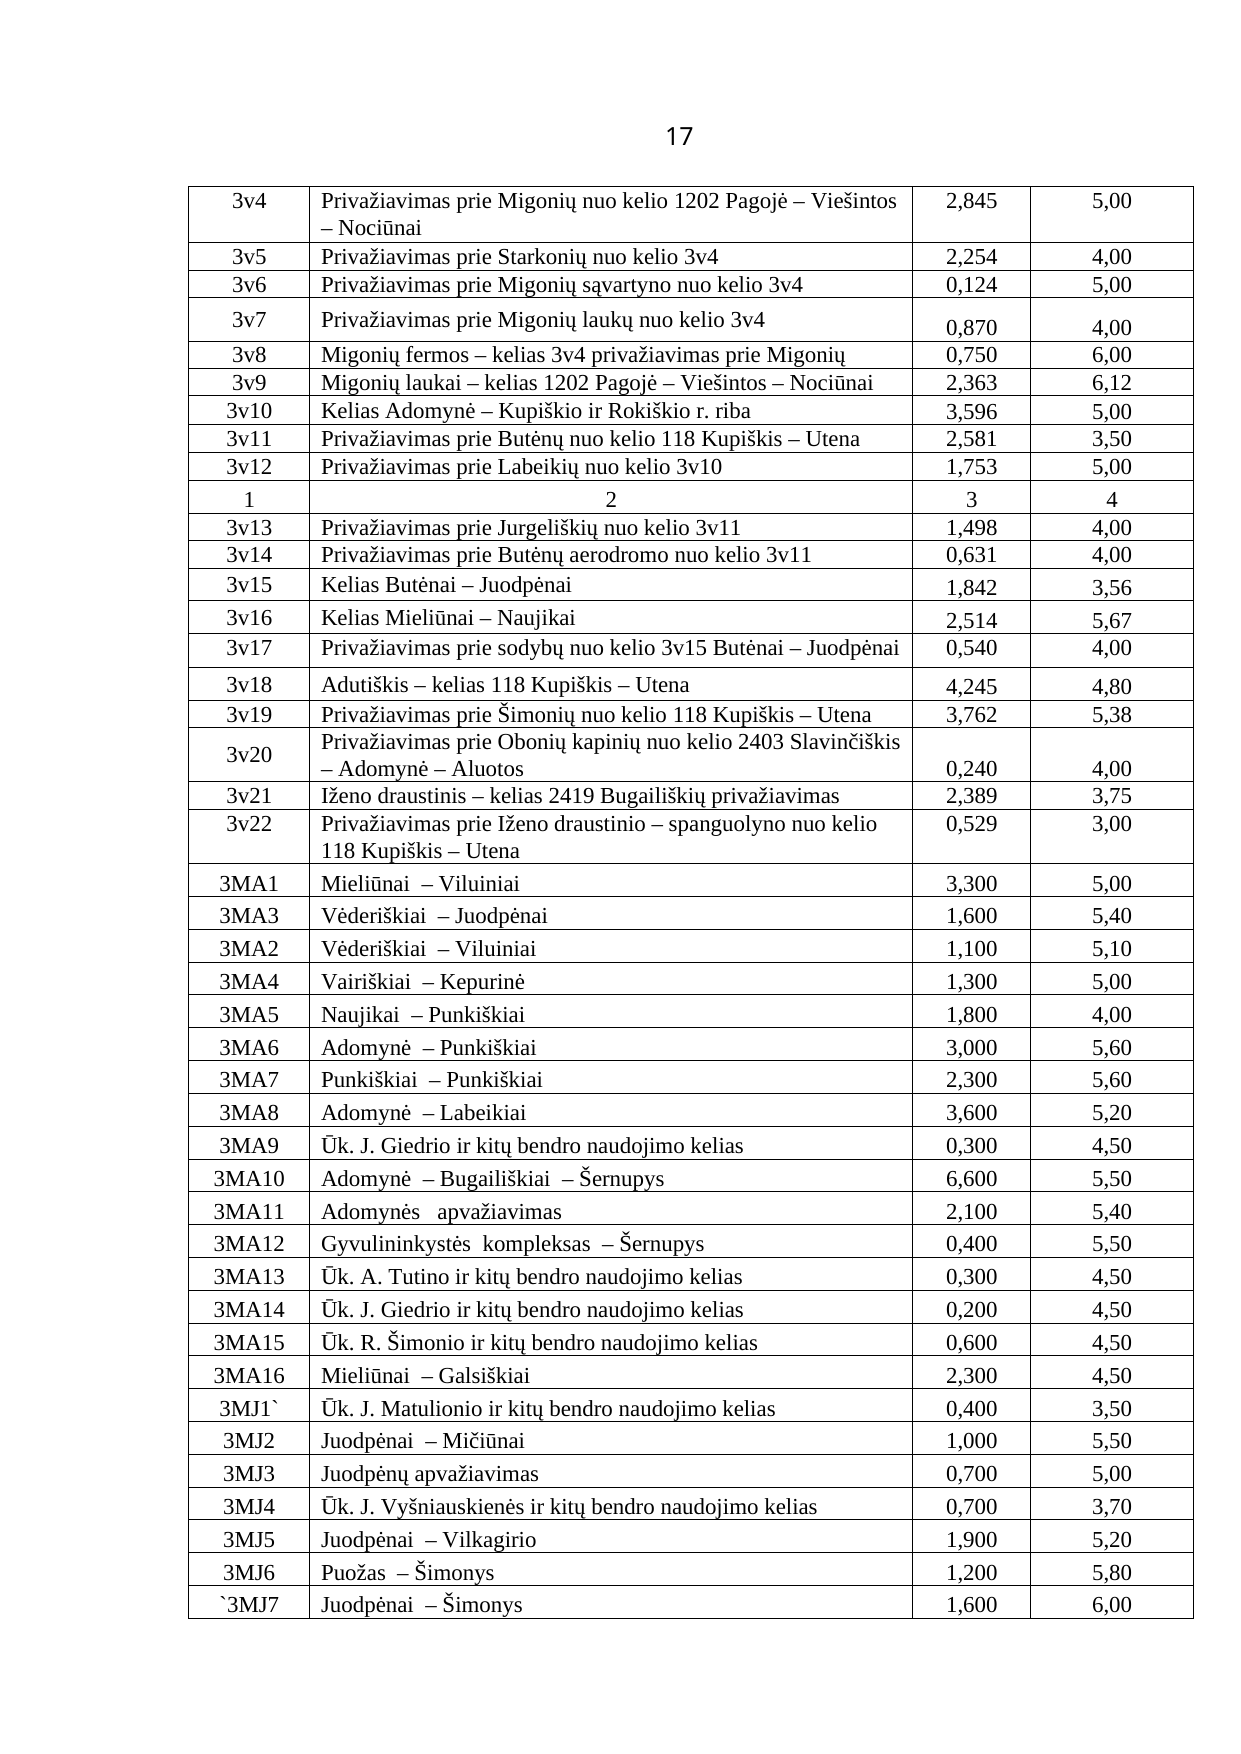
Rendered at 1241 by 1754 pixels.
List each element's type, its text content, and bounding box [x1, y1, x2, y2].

table_cell 3MA16 [189, 1356, 309, 1388]
table_cell 0,300 [913, 1127, 1030, 1158]
table_cell Privažiavimas prie Iženo draustinio – spanguolyno nuo kelio 118 Kupiškis – Utena [310, 810, 912, 863]
table_cell Ūk. J. Giedrio ir kitų bendro naudojimo kelias [310, 1291, 912, 1322]
table_cell 5,60 [1031, 1061, 1193, 1093]
table_cell Kelias Mieliūnai – Naujikai [310, 601, 912, 633]
table_cell 3MA12 [189, 1225, 309, 1257]
table_cell 4,50 [1031, 1356, 1193, 1388]
table_cell 5,50 [1031, 1422, 1193, 1454]
table_cell 1,100 [913, 930, 1030, 962]
table_cell 3v18 [189, 668, 309, 700]
table_cell Ūk. A. Tutino ir kitų bendro naudojimo kelias [310, 1258, 912, 1290]
table_cell 2,845 [913, 187, 1030, 242]
table_cell Naujikai – Punkiškiai [310, 995, 912, 1027]
table_cell 0,200 [913, 1291, 1030, 1322]
table_cell 3MA9 [189, 1127, 309, 1158]
table_cell 2,514 [913, 601, 1030, 633]
table_cell 5,00 [1031, 187, 1193, 242]
table_cell 3v5 [189, 243, 309, 269]
table_cell Migonių fermos – kelias 3v4 privažiavimas prie Migonių [310, 342, 912, 368]
table_cell Kelias Butėnai – Juodpėnai [310, 569, 912, 600]
table_cell 0,870 [913, 298, 1030, 341]
table_cell 4,245 [913, 668, 1030, 700]
table_cell 0,750 [913, 342, 1030, 368]
table_cell 1,600 [913, 897, 1030, 929]
table_cell Iženo draustinis – kelias 2419 Bugailiškių privažiavimas [310, 782, 912, 809]
table_cell 1,498 [913, 514, 1030, 540]
table_cell 3v8 [189, 342, 309, 368]
table_cell 3MJ6 [189, 1553, 309, 1585]
table_cell 6,00 [1031, 1586, 1193, 1618]
table_cell 2,254 [913, 243, 1030, 269]
table_cell 3MA8 [189, 1094, 309, 1126]
table_cell 3v10 [189, 396, 309, 424]
table_cell 3MA5 [189, 995, 309, 1027]
table_cell 3MJ5 [189, 1520, 309, 1552]
table_cell Privažiavimas prie Obonių kapinių nuo kelio 2403 Slavinčiškis – Adomynė – Aluotos [310, 728, 912, 781]
table_cell 5,00 [1031, 963, 1193, 994]
table_cell 3,762 [913, 701, 1030, 727]
table_cell 3MA7 [189, 1061, 309, 1093]
table_cell 3v12 [189, 453, 309, 480]
table_cell 4,50 [1031, 1324, 1193, 1355]
table_cell 3v15 [189, 569, 309, 600]
table_cell 3v13 [189, 514, 309, 540]
table_cell 3MA4 [189, 963, 309, 994]
table_cell Privažiavimas prie Migonių laukų nuo kelio 3v4 [310, 298, 912, 341]
table_cell 3v11 [189, 425, 309, 452]
table_cell 3v22 [189, 810, 309, 863]
table_cell 3MA14 [189, 1291, 309, 1322]
table_cell 3MA3 [189, 897, 309, 929]
table_cell Privažiavimas prie Butėnų nuo kelio 118 Kupiškis – Utena [310, 425, 912, 452]
table_cell 1,300 [913, 963, 1030, 994]
table_cell 0,700 [913, 1488, 1030, 1519]
table_cell Gyvulininkystės kompleksas – Šernupys [310, 1225, 912, 1257]
table_cell 5,00 [1031, 396, 1193, 424]
table_cell Vairiškiai – Kepurinė [310, 963, 912, 994]
table_cell 3v6 [189, 271, 309, 297]
table_cell 5,50 [1031, 1160, 1193, 1191]
table_cell 6,600 [913, 1160, 1030, 1191]
table_cell 5,40 [1031, 897, 1193, 929]
table_cell Privažiavimas prie Labeikių nuo kelio 3v10 [310, 453, 912, 480]
table_cell 1,842 [913, 569, 1030, 600]
table_cell 3MJ3 [189, 1455, 309, 1487]
table_cell Vėderiškiai – Viluiniai [310, 930, 912, 962]
table_cell 1 [189, 481, 309, 513]
table_cell 4,00 [1031, 995, 1193, 1027]
table_cell 4,00 [1031, 243, 1193, 269]
table_cell 5,00 [1031, 864, 1193, 896]
table_cell 2,100 [913, 1192, 1030, 1224]
table_cell Ūk. J. Vyšniauskienės ir kitų bendro naudojimo kelias [310, 1488, 912, 1519]
table_cell 0,700 [913, 1455, 1030, 1487]
table_cell 3MA13 [189, 1258, 309, 1290]
table_cell 1,800 [913, 995, 1030, 1027]
table_cell Privažiavimas prie Migonių sąvartyno nuo kelio 3v4 [310, 271, 912, 297]
table_cell 0,529 [913, 810, 1030, 863]
table_cell Privažiavimas prie Migonių nuo kelio 1202 Pagojė – Viešintos – Nociūnai [310, 187, 912, 242]
table_cell Ūk. R. Šimonio ir kitų bendro naudojimo kelias [310, 1324, 912, 1355]
table_cell 3,596 [913, 396, 1030, 424]
table_cell 3,50 [1031, 1389, 1193, 1421]
table_cell 2,300 [913, 1061, 1030, 1093]
table_cell Kelias Adomynė – Kupiškio ir Rokiškio r. riba [310, 396, 912, 424]
table_cell Privažiavimas prie sodybų nuo kelio 3v15 Butėnai – Juodpėnai [310, 634, 912, 667]
table_cell Privažiavimas prie Šimonių nuo kelio 118 Kupiškis – Utena [310, 701, 912, 727]
table_cell Juodpėnai – Vilkagirio [310, 1520, 912, 1552]
table_cell 4,00 [1031, 298, 1193, 341]
table_cell 2,581 [913, 425, 1030, 452]
table_cell 3MJ1` [189, 1389, 309, 1421]
table_cell 2 [310, 481, 912, 513]
table_cell Mieliūnai – Galsiškiai [310, 1356, 912, 1388]
table_cell 3,300 [913, 864, 1030, 896]
table_cell Vėderiškiai – Juodpėnai [310, 897, 912, 929]
table_cell Privažiavimas prie Butėnų aerodromo nuo kelio 3v11 [310, 541, 912, 567]
table_cell 0,600 [913, 1324, 1030, 1355]
table_cell 3MA15 [189, 1324, 309, 1355]
table_cell 4,50 [1031, 1291, 1193, 1322]
table_cell 1,753 [913, 453, 1030, 480]
table_cell 5,00 [1031, 271, 1193, 297]
table_cell 5,00 [1031, 1455, 1193, 1487]
table_cell 3v20 [189, 728, 309, 781]
table_cell 3MA2 [189, 930, 309, 962]
table_cell 5,00 [1031, 453, 1193, 480]
table_cell 3v21 [189, 782, 309, 809]
table_cell 1,000 [913, 1422, 1030, 1454]
table_cell 3,00 [1031, 810, 1193, 863]
table_cell 3v16 [189, 601, 309, 633]
table_cell 3v14 [189, 541, 309, 567]
table_cell Adomynė – Labeikiai [310, 1094, 912, 1126]
table_cell 0,124 [913, 271, 1030, 297]
table_cell 3v7 [189, 298, 309, 341]
table_cell 0,400 [913, 1389, 1030, 1421]
table_cell 3MA10 [189, 1160, 309, 1191]
table_cell 1,600 [913, 1586, 1030, 1618]
table_cell 6,00 [1031, 342, 1193, 368]
table_cell 3v17 [189, 634, 309, 667]
table_cell 5,60 [1031, 1028, 1193, 1060]
table_cell 3v9 [189, 369, 309, 395]
table_cell 3MA1 [189, 864, 309, 896]
table_cell 2,363 [913, 369, 1030, 395]
table_cell 3,56 [1031, 569, 1193, 600]
table_cell Adutiškis – kelias 118 Kupiškis – Utena [310, 668, 912, 700]
table_cell 3v19 [189, 701, 309, 727]
table_cell Juodpėnai – Šimonys [310, 1586, 912, 1618]
table_cell 3,50 [1031, 425, 1193, 452]
table_cell 4 [1031, 481, 1193, 513]
table_cell Juodpėnai – Mičiūnai [310, 1422, 912, 1454]
table_cell Adomynė – Bugailiškiai – Šernupys [310, 1160, 912, 1191]
table_cell 4,00 [1031, 541, 1193, 567]
table_cell 3,75 [1031, 782, 1193, 809]
table_cell 5,40 [1031, 1192, 1193, 1224]
table_cell 0,300 [913, 1258, 1030, 1290]
table_cell 4,50 [1031, 1258, 1193, 1290]
table_cell 5,80 [1031, 1553, 1193, 1585]
table_cell 0,400 [913, 1225, 1030, 1257]
table_cell 3 [913, 481, 1030, 513]
table_cell 3v4 [189, 187, 309, 242]
table_cell 5,20 [1031, 1520, 1193, 1552]
table_cell 2,300 [913, 1356, 1030, 1388]
table_cell 2,389 [913, 782, 1030, 809]
table_cell 0,631 [913, 541, 1030, 567]
table_cell Adomynė – Punkiškiai [310, 1028, 912, 1060]
table_cell 3,000 [913, 1028, 1030, 1060]
table_cell 4,00 [1031, 514, 1193, 540]
table_cell Ūk. J. Matulionio ir kitų bendro naudojimo kelias [310, 1389, 912, 1421]
table_cell Privažiavimas prie Jurgeliškių nuo kelio 3v11 [310, 514, 912, 540]
table_cell Ūk. J. Giedrio ir kitų bendro naudojimo kelias [310, 1127, 912, 1158]
table_cell 3MJ4 [189, 1488, 309, 1519]
table_cell Mieliūnai – Viluiniai [310, 864, 912, 896]
table_cell Juodpėnų apvažiavimas [310, 1455, 912, 1487]
table_cell 3,600 [913, 1094, 1030, 1126]
table_cell 4,80 [1031, 668, 1193, 700]
table_cell 6,12 [1031, 369, 1193, 395]
table_cell 5,38 [1031, 701, 1193, 727]
table_cell 3,70 [1031, 1488, 1193, 1519]
table_cell 4,00 [1031, 634, 1193, 667]
table_cell 0,540 [913, 634, 1030, 667]
table_cell Punkiškiai – Punkiškiai [310, 1061, 912, 1093]
table_cell 3MJ2 [189, 1422, 309, 1454]
table_cell 5,10 [1031, 930, 1193, 962]
table_cell 4,00 [1031, 728, 1193, 781]
table_cell 5,50 [1031, 1225, 1193, 1257]
table_cell 4,50 [1031, 1127, 1193, 1158]
table_cell Migonių laukai – kelias 1202 Pagojė – Viešintos – Nociūnai [310, 369, 912, 395]
table_cell 3MA11 [189, 1192, 309, 1224]
table_cell 0,240 [913, 728, 1030, 781]
table_cell Puožas – Šimonys [310, 1553, 912, 1585]
table_cell 5,20 [1031, 1094, 1193, 1126]
table_cell 1,200 [913, 1553, 1030, 1585]
table_cell 1,900 [913, 1520, 1030, 1552]
table_cell `3MJ7 [189, 1586, 309, 1618]
table_cell Privažiavimas prie Starkonių nuo kelio 3v4 [310, 243, 912, 269]
table_cell 5,67 [1031, 601, 1193, 633]
table_cell 3MA6 [189, 1028, 309, 1060]
table_cell Adomynės apvažiavimas [310, 1192, 912, 1224]
